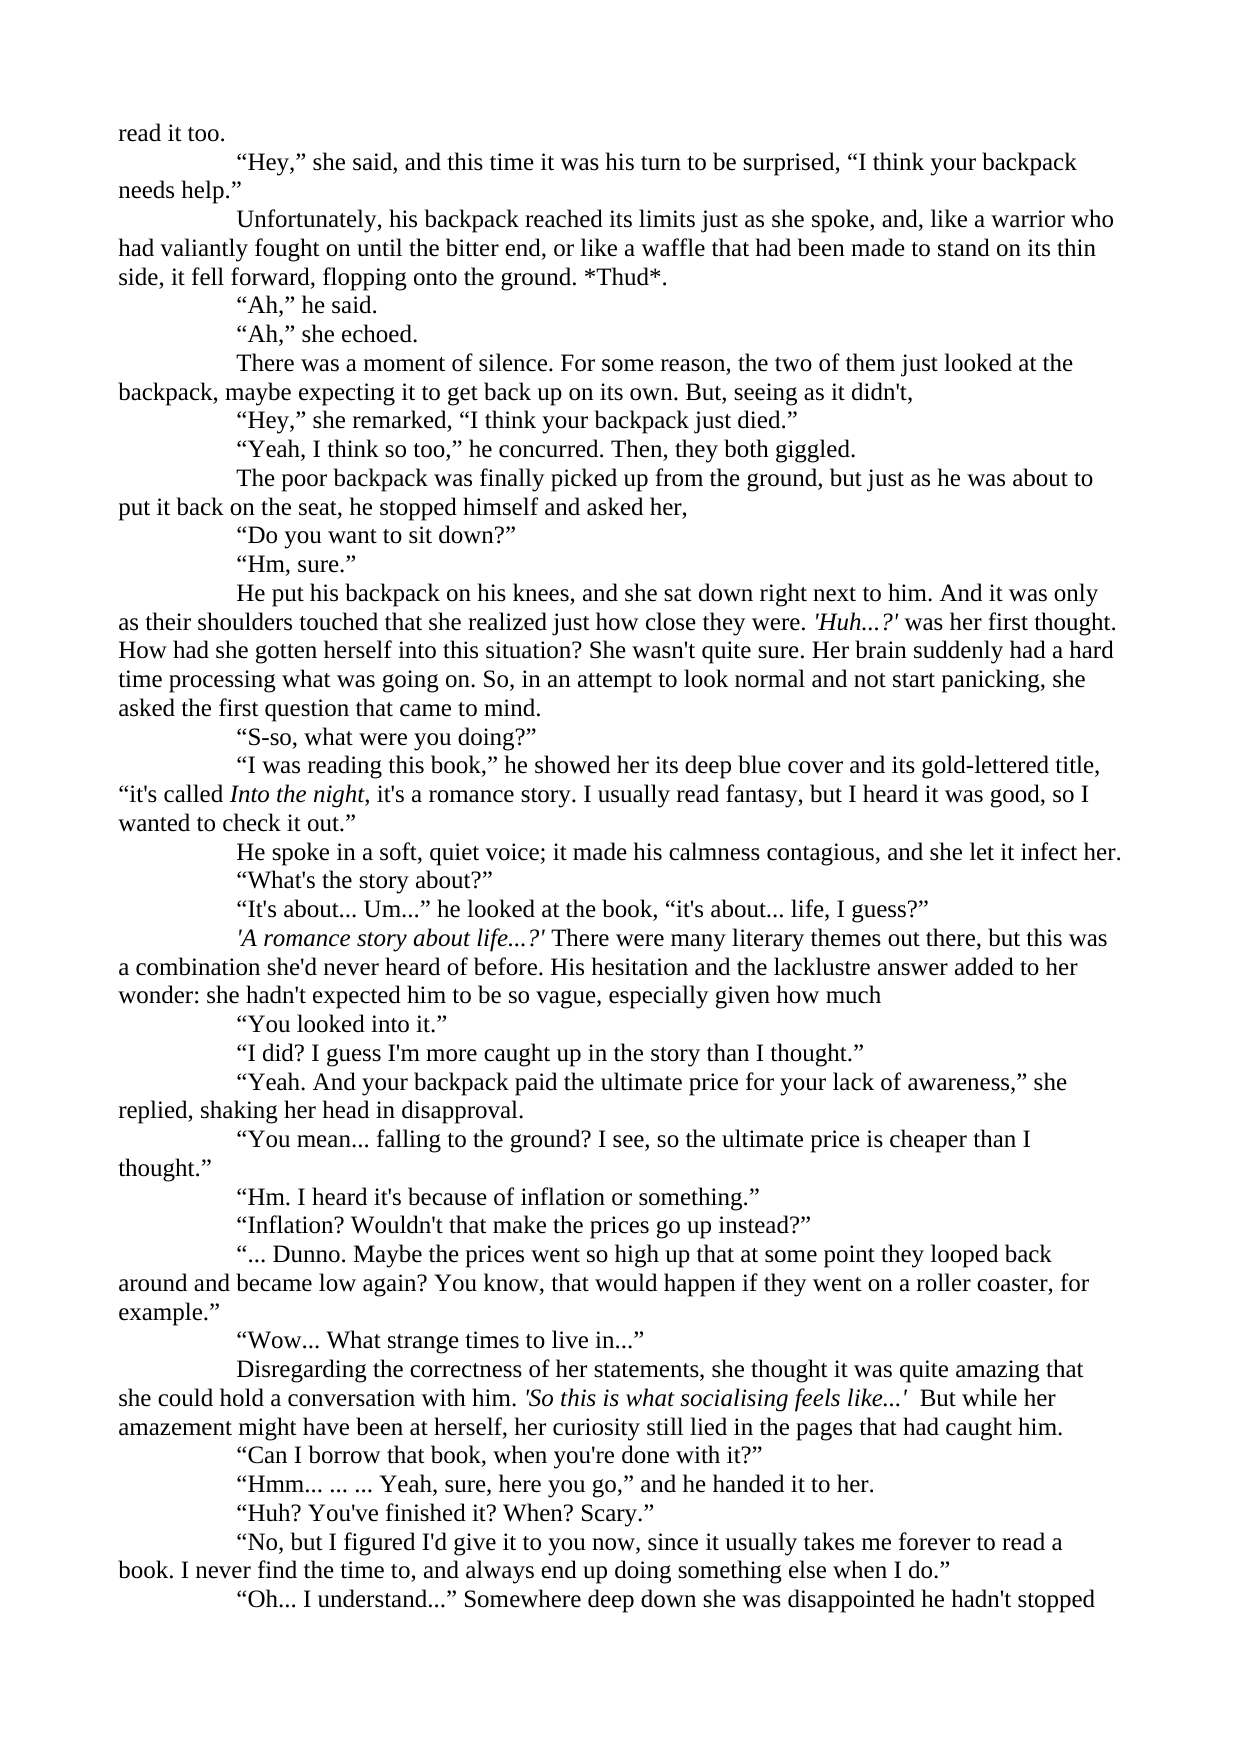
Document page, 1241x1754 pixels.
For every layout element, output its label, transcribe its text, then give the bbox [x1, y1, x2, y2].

text Disregarding the correctness of her statements, she thought it was quite amazing that she could hold a conversation with him. 'So this is what socialising feels like...' But while her amazement might have been at herself, her curiosity still lied in the pages that had caught him. [118, 1354, 1122, 1441]
text “No, but I figured I'd give it to you now, since it usually takes me forever to read a book. I never find the time to, and always end up doing something else when I do.” [118, 1527, 1122, 1584]
text Unfortunately, his backpack reached its limits just as she spoke, and, like a warrior who had valiantly fought on until the bitter end, or like a waffle that had been made to stand on its thin side, it fell forward, flopping onto the ground. *Thud*. [118, 204, 1122, 291]
text “It's about... Um...” he looked at the book, “it's about... life, I guess?” [118, 894, 1122, 923]
text “Hmm... ... ... Yeah, sure, here you go,” and he handed it to her. [118, 1469, 1122, 1498]
text “... Dunno. Maybe the prices went so high up that at some point they looped back around and became low again? You know, that would happen if they went on a roller coaster, for example.” [118, 1239, 1122, 1326]
text “Inflation? Wouldn't that make the prices go up instead?” [118, 1211, 1122, 1239]
text “Yeah. And your backpack paid the ultimate price for your lack of awareness,” she replied, shaking her head in disapproval. [118, 1067, 1122, 1124]
text There was a moment of silence. For some reason, the two of them just looked at the backpack, maybe expecting it to get back up on its own. But, seeing as it didn't, [118, 348, 1122, 406]
text “Huh? You've finished it? When? Scary.” [118, 1498, 1122, 1527]
text The poor backpack was finally picked up from the ground, but just as he was about to put it back on the seat, he stopped himself and asked her, [118, 463, 1122, 521]
text “S-so, what were you doing?” [118, 722, 1122, 751]
text “Do you want to sit down?” [118, 521, 1122, 549]
text He spoke in a soft, quiet voice; it made his calmness contagious, and she let it infect her. [118, 837, 1122, 866]
text “You looked into it.” [118, 1009, 1122, 1038]
text “I did? I guess I'm more caught up in the story than I thought.” [118, 1038, 1122, 1067]
text “What's the story about?” [118, 866, 1122, 894]
text “Can I borrow that book, when you're done with it?” [118, 1441, 1122, 1469]
text “Hm. I heard it's because of inflation or something.” [118, 1182, 1122, 1211]
text “Oh... I understand...” Somewhere deep down she was disappointed he hadn't stopped [118, 1584, 1122, 1613]
text “Hey,” she said, and this time it was his turn to be surprised, “I think your backpack needs help.” [118, 147, 1122, 204]
text He put his backpack on his knees, and she sat down right next to him. And it was only as their shoulders touched that she realized just how close they were. 'Huh...?' was her first thought. How had she gotten herself into this situation? She wasn't quite sure. Her brain suddenly had a hard time processing what was going on. So, in an attempt to look normal and not start panicking, she asked the first question that came to mind. [118, 578, 1122, 722]
text “Hey,” she remarked, “I think your backpack just died.” [118, 406, 1122, 434]
text “I was reading this book,” he showed her its deep blue cover and its gold-lettered title, “it's called Into the night, it's a romance story. I usually read fantasy, but I heard it was good, so I wanted to check it out.” [118, 751, 1122, 837]
text “Hm, sure.” [118, 549, 1122, 578]
text “Yeah, I think so too,” he concurred. Then, they both giggled. [118, 434, 1122, 463]
text “Wow... What strange times to live in...” [118, 1326, 1122, 1354]
text “You mean... falling to the ground? I see, so the ultimate price is cheaper than I thought.” [118, 1124, 1122, 1182]
text 'A romance story about life...?' There were many literary themes out there, but this was a combination she'd never heard of before. His hesitation and the lacklustre answer added to her wonder: she hadn't expected him to be so vague, especially given how much [118, 923, 1122, 1009]
text read it too. [118, 118, 1122, 147]
text “Ah,” he said. [118, 291, 1122, 319]
text “Ah,” she echoed. [118, 319, 1122, 348]
